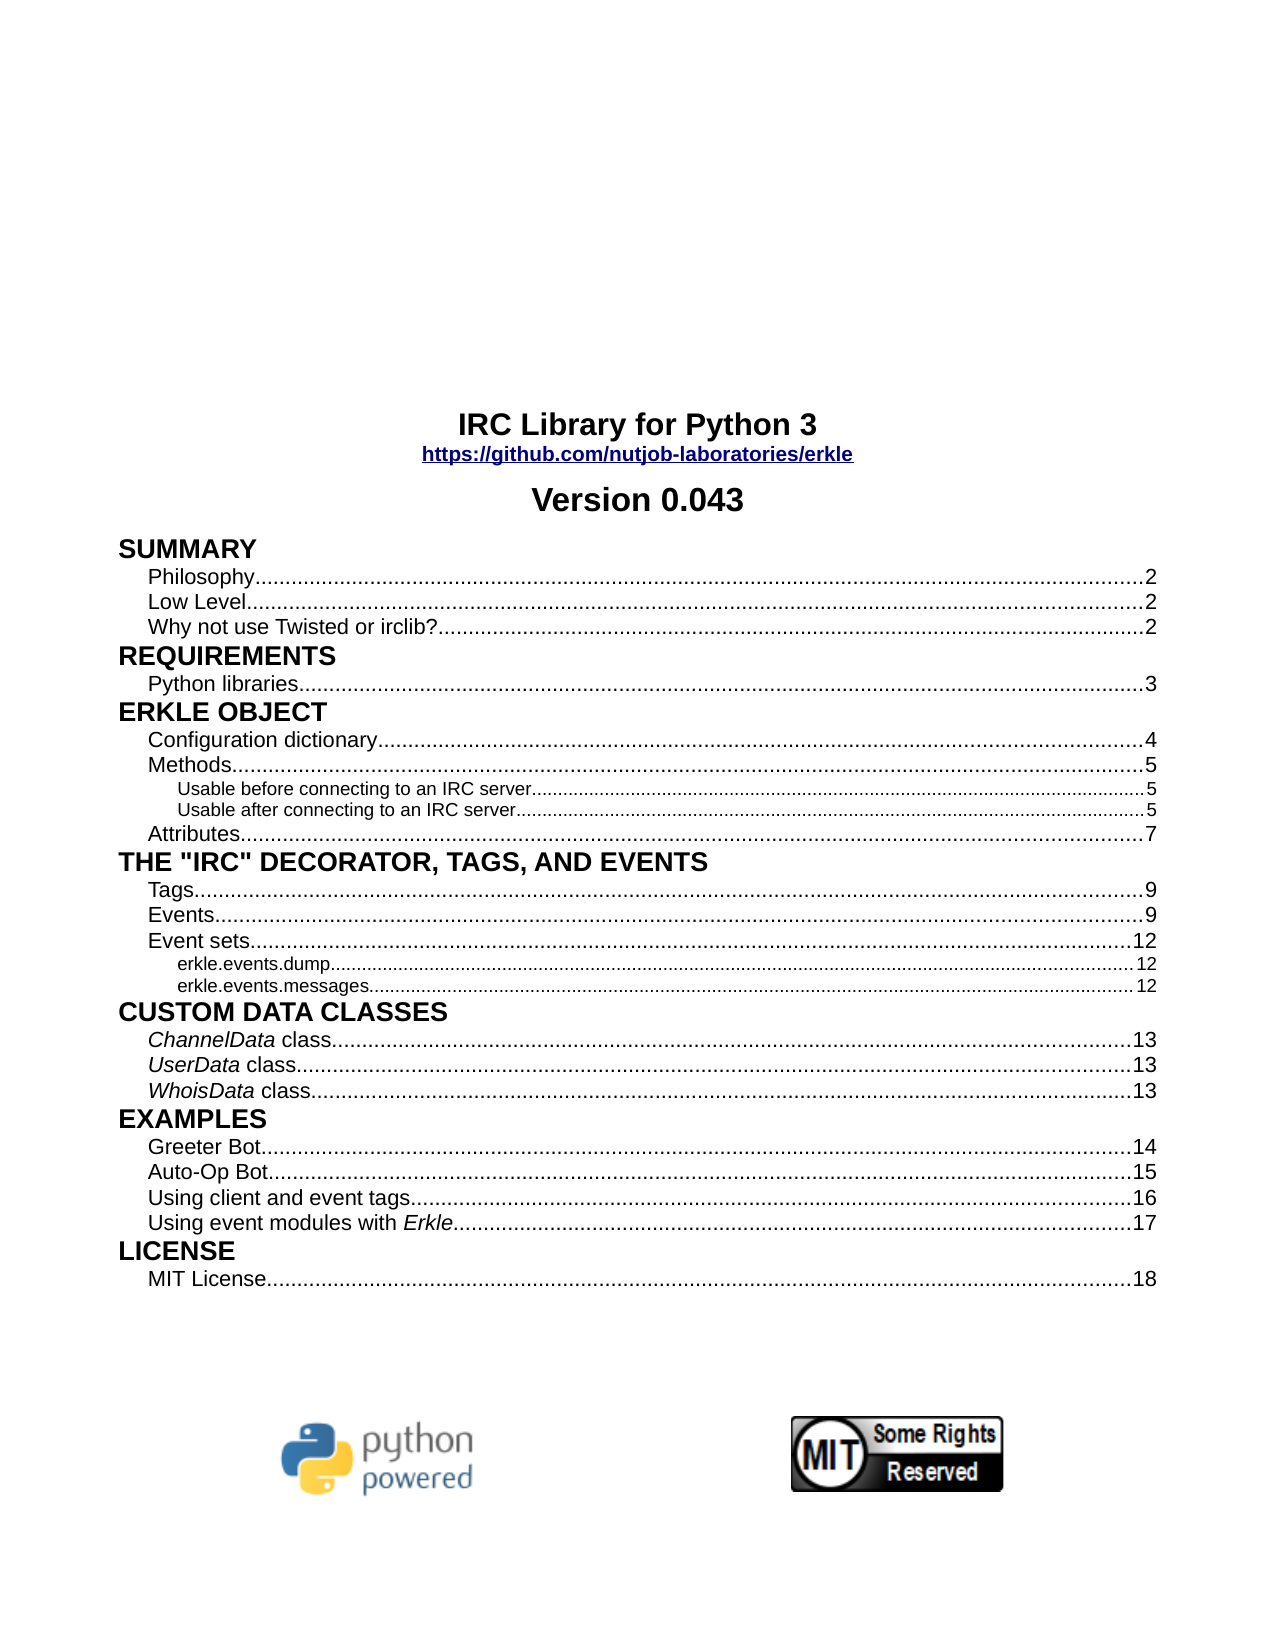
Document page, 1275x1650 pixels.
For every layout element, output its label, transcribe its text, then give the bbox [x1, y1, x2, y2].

subtitle The "irc" decorator, tags, and events [118, 846, 1157, 877]
text Low Level 2 [148, 589, 1157, 614]
text Events 9 [148, 902, 1157, 928]
subtitle Custom data classes [118, 996, 1157, 1027]
text Usable before connecting to an IRC server 5 [177, 778, 1157, 799]
subtitle Requirements [118, 639, 1157, 671]
text Usable after connecting to an IRC server 5 [177, 799, 1157, 821]
text MIT License 18 [148, 1266, 1157, 1291]
text Event sets 12 [148, 928, 1157, 953]
text WhoisData class 13 [148, 1078, 1157, 1103]
subtitle Erkle Object [118, 696, 1157, 727]
picture [791, 1416, 1004, 1492]
picture [271, 1416, 484, 1501]
subtitle License [118, 1235, 1157, 1266]
text Attributes 7 [148, 821, 1157, 846]
text Philosophy 2 [148, 564, 1157, 589]
text Why not use Twisted or irclib? 2 [148, 614, 1157, 639]
text erkle.events.dump 12 [177, 953, 1157, 974]
text IRC Library for Python 3 [118, 406, 1157, 441]
subtitle Examples [118, 1103, 1157, 1134]
text ChannelData class 13 [148, 1027, 1157, 1052]
subtitle Summary [118, 533, 1157, 564]
text Auto-Op Bot 15 [148, 1159, 1157, 1184]
text Greeter Bot 14 [148, 1134, 1157, 1159]
text UserData class 13 [148, 1052, 1157, 1078]
text Using client and event tags 16 [148, 1184, 1157, 1210]
text erkle.events.messages 12 [177, 974, 1157, 996]
text Tags 9 [148, 877, 1157, 902]
text Configuration dictionary 4 [148, 727, 1157, 752]
text Using event modules with Erkle 17 [148, 1210, 1157, 1235]
text Methods 5 [148, 752, 1157, 778]
text https://github.com/nutjob-laboratories/erkle [118, 441, 1157, 465]
text Version 0.043 [118, 480, 1157, 518]
text Python libraries 3 [148, 671, 1157, 696]
